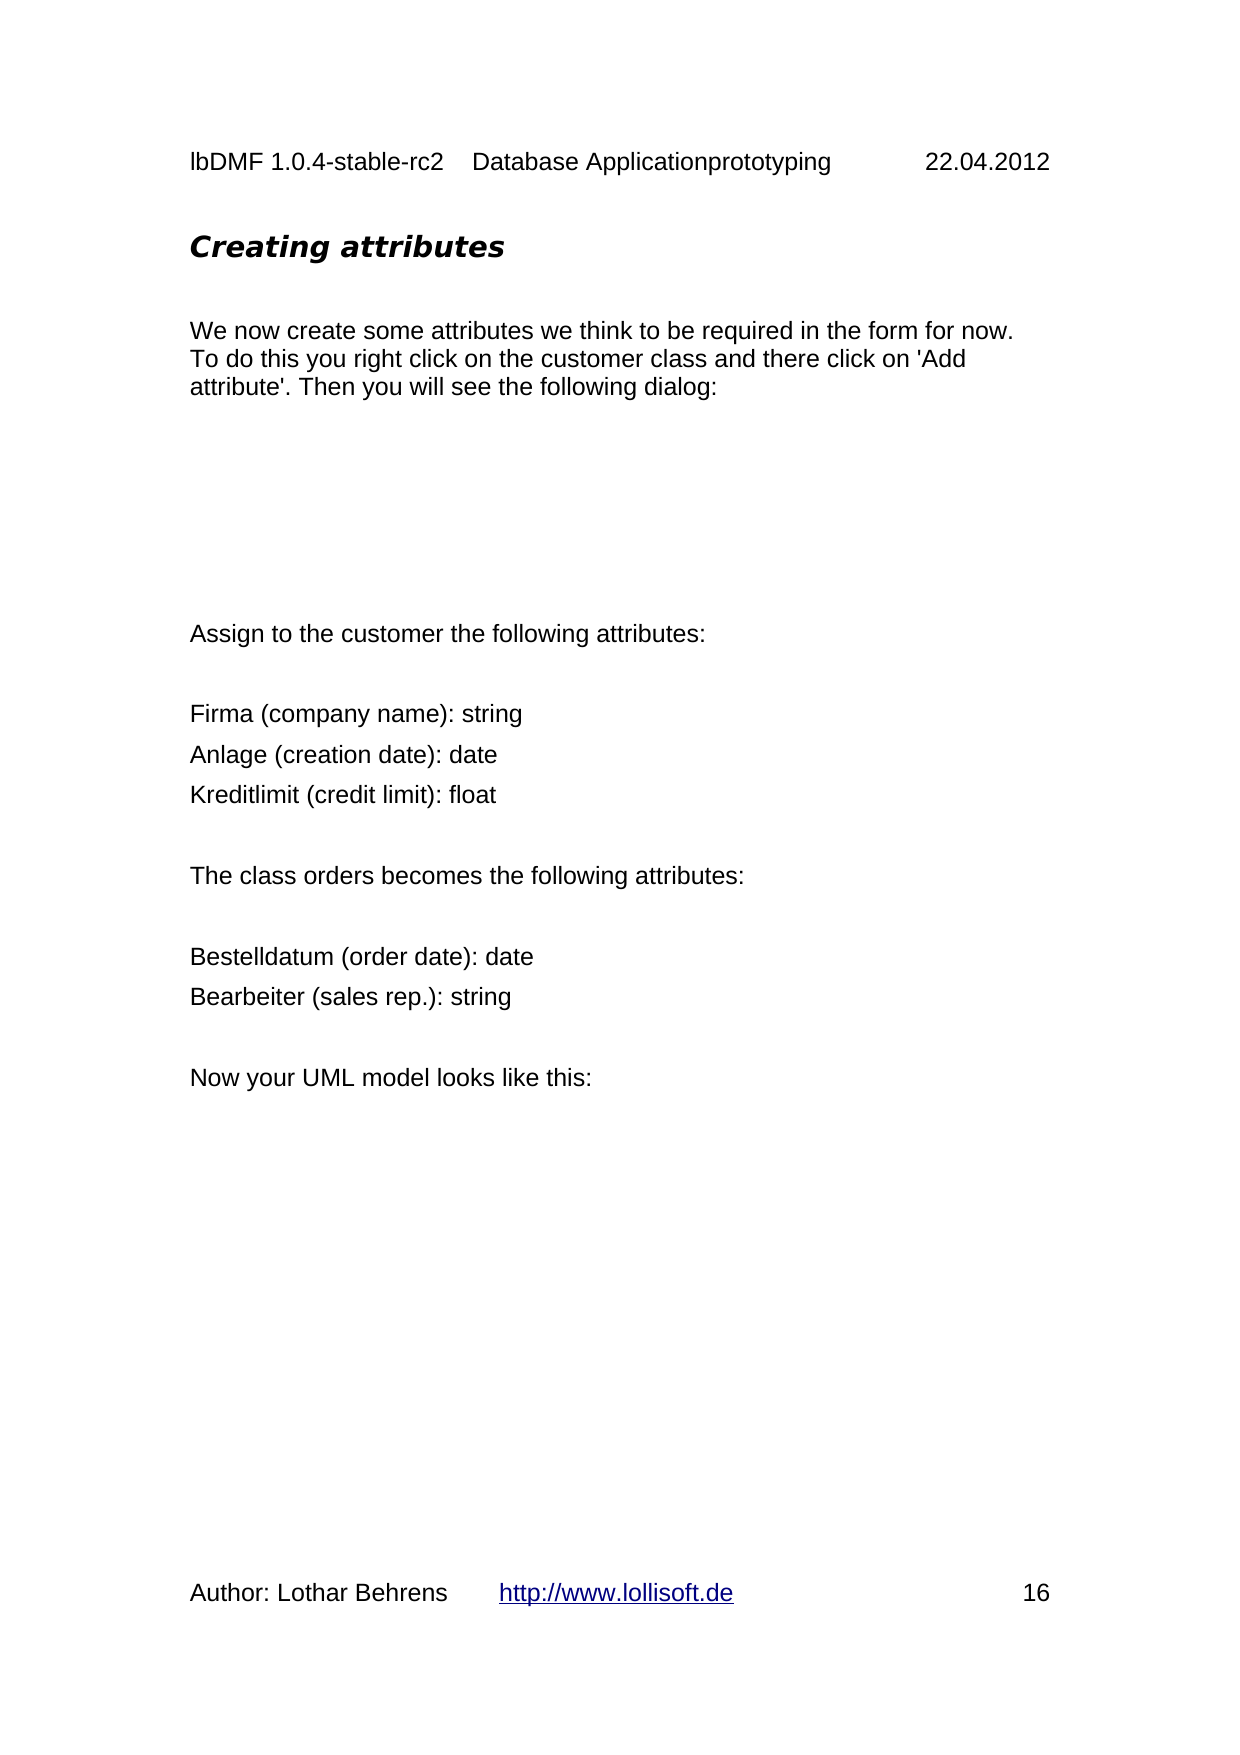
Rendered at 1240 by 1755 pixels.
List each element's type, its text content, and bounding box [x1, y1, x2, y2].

text We now create some attributes we think to be required in the form for now. To do this you right click on the customer class and there click on 'Add attribute'. Then you will see the following dialog: [189, 317, 1050, 401]
text Firma (company name): string [189, 700, 1050, 728]
text Kreditlimit (credit limit): float [189, 781, 1050, 809]
text Now your UML model looks like this: [189, 1064, 1050, 1092]
subtitle Creating attributes [189, 230, 1050, 264]
text Assign to the customer the following attributes: [189, 619, 1050, 647]
text Bestelldatum (order date): date [189, 943, 1050, 971]
text The class orders becomes the following attributes: [189, 862, 1050, 890]
text Bearbeiter (sales rep.): string [189, 983, 1050, 1011]
text Anlage (creation date): date [189, 741, 1050, 769]
